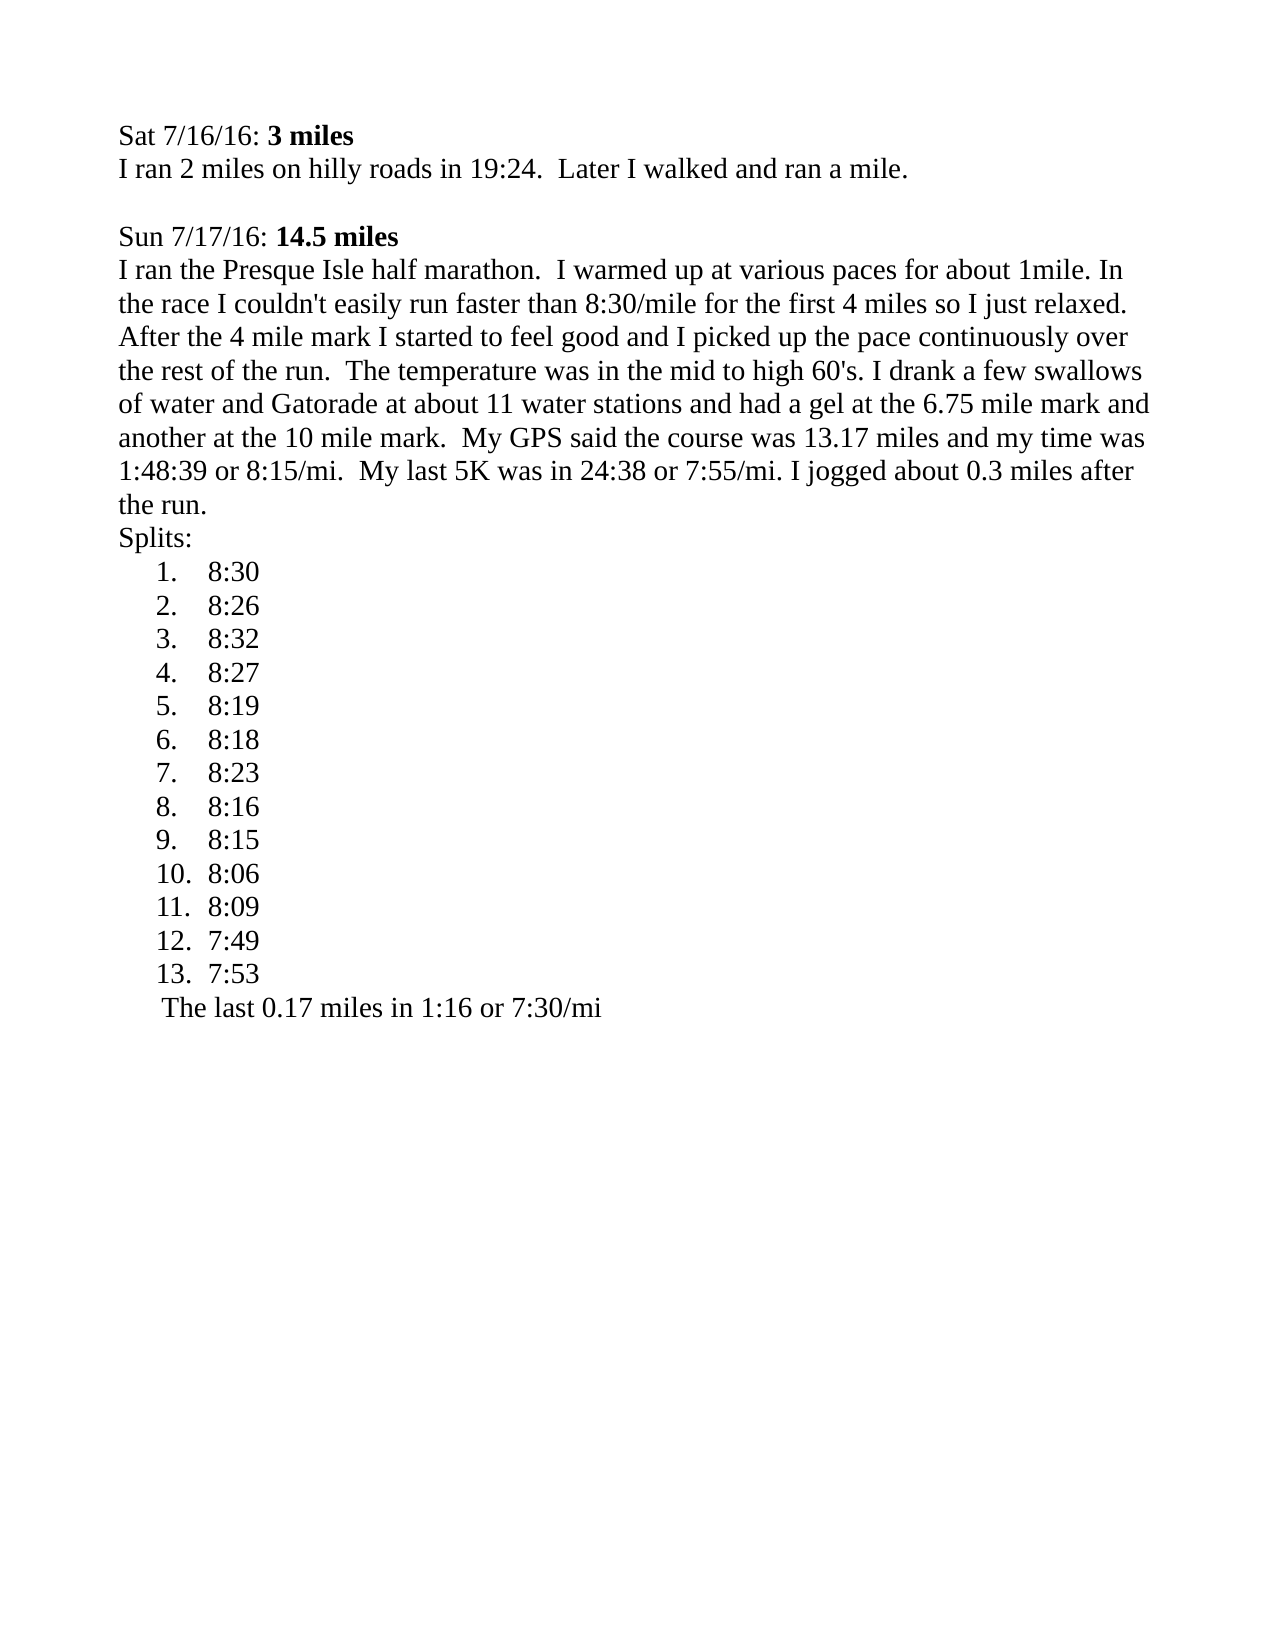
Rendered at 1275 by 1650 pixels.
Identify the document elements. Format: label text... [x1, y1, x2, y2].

list 8:23 [156, 755, 1157, 789]
list 8:30 [156, 554, 1157, 588]
text Sun 7/17/16: 14.5 miles [118, 219, 1157, 252]
list 7:53 [156, 957, 1157, 990]
text I ran 2 miles on hilly roads in 19:24. Later I walked and ran a mile. [118, 152, 1157, 185]
text I ran the Presque Isle half marathon. I warmed up at various paces for about 1mile. In the race I couldn't easily run faster than 8:30/mile for the first 4 miles so I just relaxed. After the 4 mile mark I started to feel good and I picked up the pace continuously over the rest of the run. The temperature was in the mid to high 60's. I drank a few swallows of water and Gatorade at about 11 water stations and had a gel at the 6.75 mile mark and another at the 10 mile mark. My GPS said the course was 13.17 miles and my time was 1:48:39 or 8:15/mi. My last 5K was in 24:38 or 7:55/mi. I jogged about 0.3 miles after the run. [118, 252, 1157, 521]
text Splits: [118, 521, 1157, 554]
list 8:32 [156, 621, 1157, 655]
text Sat 7/16/16: 3 miles [118, 118, 1157, 152]
list 8:09 [156, 889, 1157, 923]
list 8:27 [156, 655, 1157, 688]
list 7:49 [156, 923, 1157, 957]
list 8:19 [156, 688, 1157, 722]
list 8:18 [156, 722, 1157, 755]
list 8:16 [156, 789, 1157, 822]
text The last 0.17 miles in 1:16 or 7:30/mi [118, 990, 1157, 1024]
list 8:06 [156, 856, 1157, 889]
list 8:15 [156, 822, 1157, 856]
list 8:26 [156, 588, 1157, 621]
